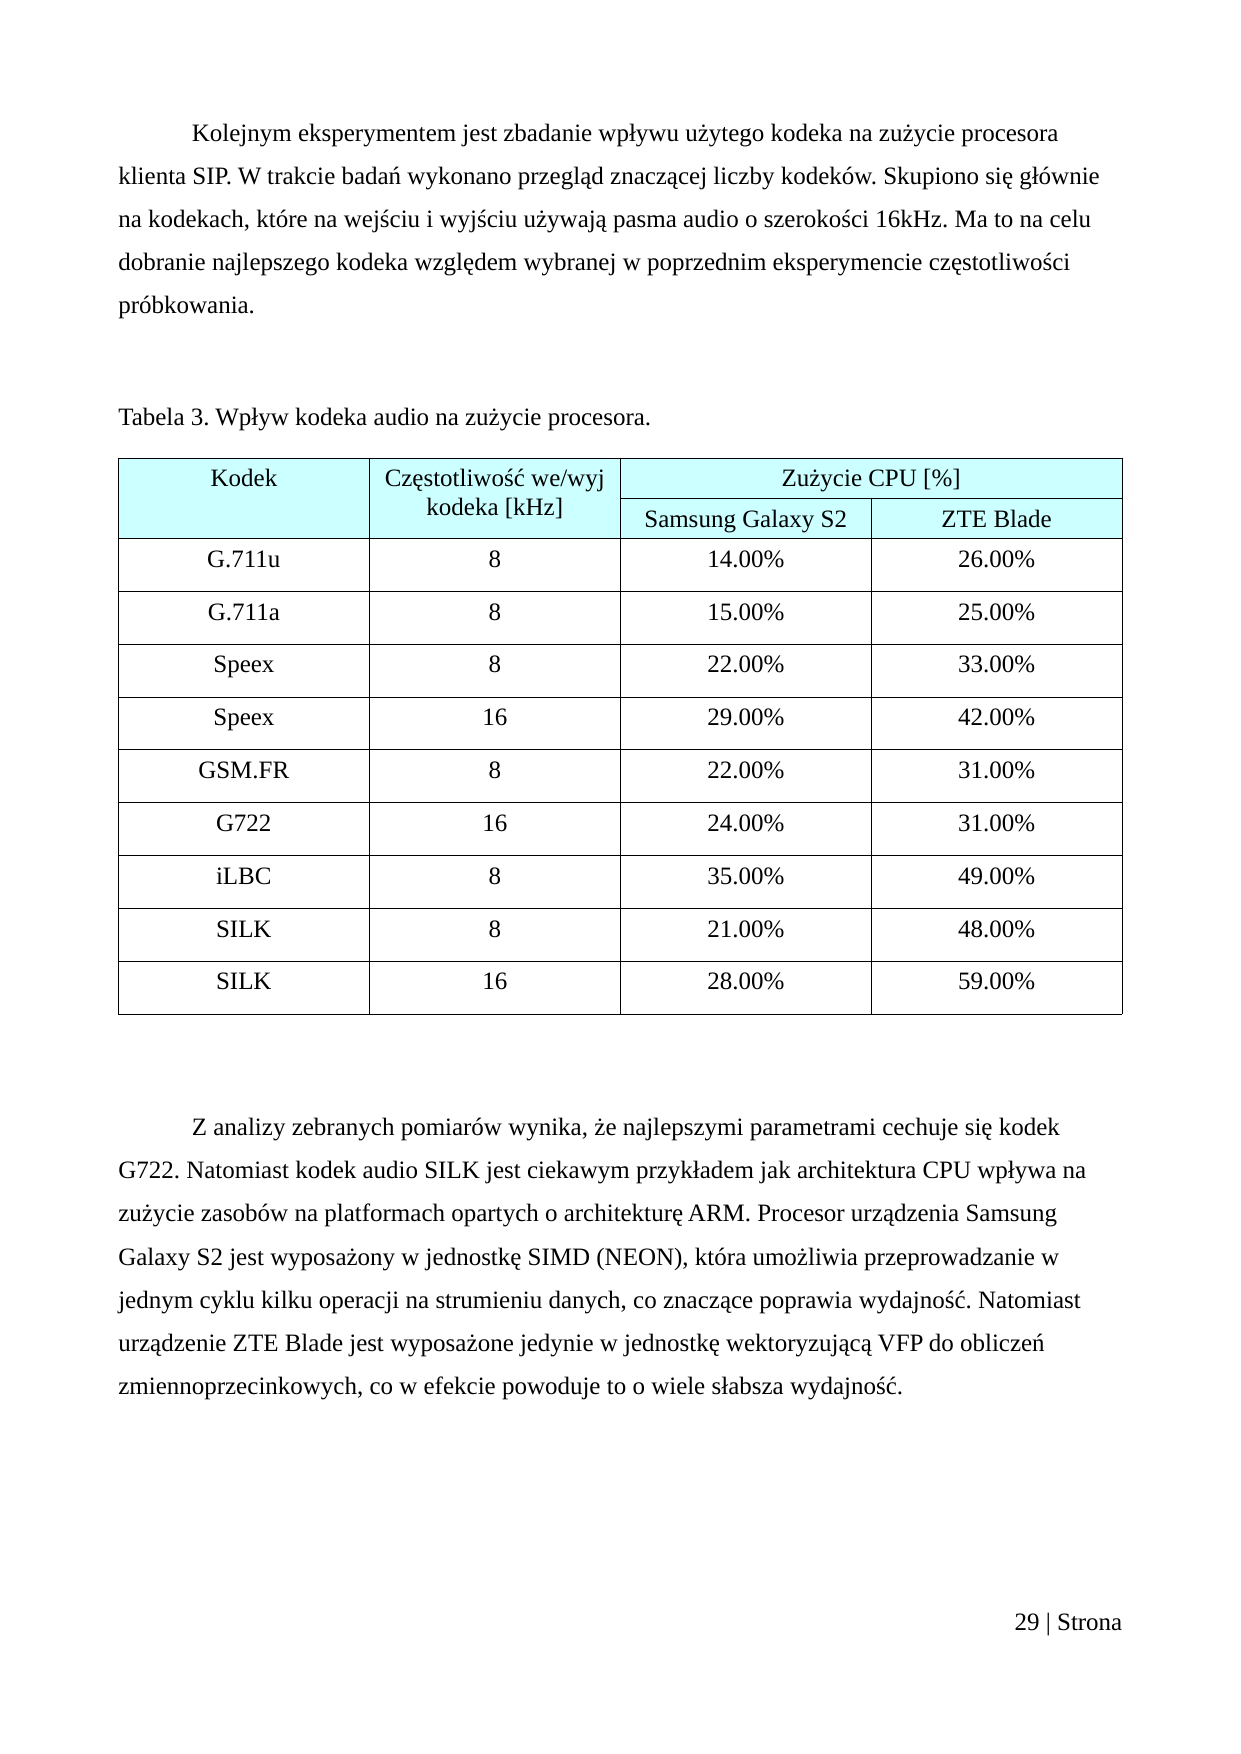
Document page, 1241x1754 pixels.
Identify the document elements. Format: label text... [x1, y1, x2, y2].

table_cell 29,00% [621, 698, 871, 749]
table_cell 8 [370, 909, 620, 961]
table_cell 22,00% [621, 750, 871, 802]
text Kolejnym eksperymentem jest zbadanie wpływu użytego kodeka na zużycie procesora klienta SIP. W trakcie badań wykonano przegląd znaczącej liczby kodeków. Skupiono się głównie na kodekach, które na wejściu i wyjściu używają pasma audio o szerokości 16kHz. Ma to na celu dobranie najlepszego kodeka względem wybranej w poprzednim eksperymencie częstotliwości próbkowania. [118, 118, 1122, 319]
table_cell Speex [119, 645, 369, 697]
table_cell G722 [119, 803, 369, 855]
table_cell 8 [370, 592, 620, 644]
table_cell 59,00% [872, 962, 1122, 1013]
table_cell 8 [370, 645, 620, 697]
table_cell 28,00% [621, 962, 871, 1013]
table_cell 48,00% [872, 909, 1122, 961]
table_cell 8 [370, 750, 620, 802]
table_cell 31,00% [872, 750, 1122, 802]
table_cell 24,00% [621, 803, 871, 855]
table_cell SILK [119, 962, 369, 1013]
table_cell 15,00% [621, 592, 871, 644]
table_cell 14,00% [621, 539, 871, 591]
table_cell ZTE Blade [872, 499, 1122, 538]
table_cell 16 [370, 698, 620, 749]
table_cell GSM.FR [119, 750, 369, 802]
table_cell 42,00% [872, 698, 1122, 749]
table_cell 35,00% [621, 856, 871, 908]
table_cell G.711a [119, 592, 369, 644]
table_header Zużycie CPU [%] [621, 459, 1122, 498]
table_cell Speex [119, 698, 369, 749]
table_cell SILK [119, 909, 369, 961]
table_cell Samsung Galaxy S2 [621, 499, 871, 538]
table_cell 8 [370, 856, 620, 908]
table_cell 16 [370, 803, 620, 855]
table_cell 25,00% [872, 592, 1122, 644]
table_header Kodek [119, 459, 369, 538]
table_header Częstotliwość we/wyj kodeka [kHz] [370, 459, 620, 538]
table_cell G.711u [119, 539, 369, 591]
table_cell 8 [370, 539, 620, 591]
table_cell 21,00% [621, 909, 871, 961]
table_cell iLBC [119, 856, 369, 908]
table_cell 33,00% [872, 645, 1122, 697]
text Tabela 3. Wpływ kodeka audio na zużycie procesora. [118, 402, 1122, 431]
table_cell 49,00% [872, 856, 1122, 908]
table_cell 16 [370, 962, 620, 1013]
table_cell 22,00% [621, 645, 871, 697]
table_cell 26,00% [872, 539, 1122, 591]
text Z analizy zebranych pomiarów wynika, że najlepszymi parametrami cechuje się kodek G722. Natomiast kodek audio SILK jest ciekawym przykładem jak architektura CPU wpływa na zużycie zasobów na platformach opartych o architekturę ARM. Procesor urządzenia Samsung Galaxy S2 jest wyposażony w jednostkę SIMD (NEON), która umożliwia przeprowadzanie w jednym cyklu kilku operacji na strumieniu danych, co znaczące poprawia wydajność. Natomiast urządzenie ZTE Blade jest wyposażone jedynie w jednostkę wektoryzującą VFP do obliczeń zmiennoprzecinkowych, co w efekcie powoduje to o wiele słabsza wydajność. [118, 1112, 1122, 1400]
table_cell 31,00% [872, 803, 1122, 855]
